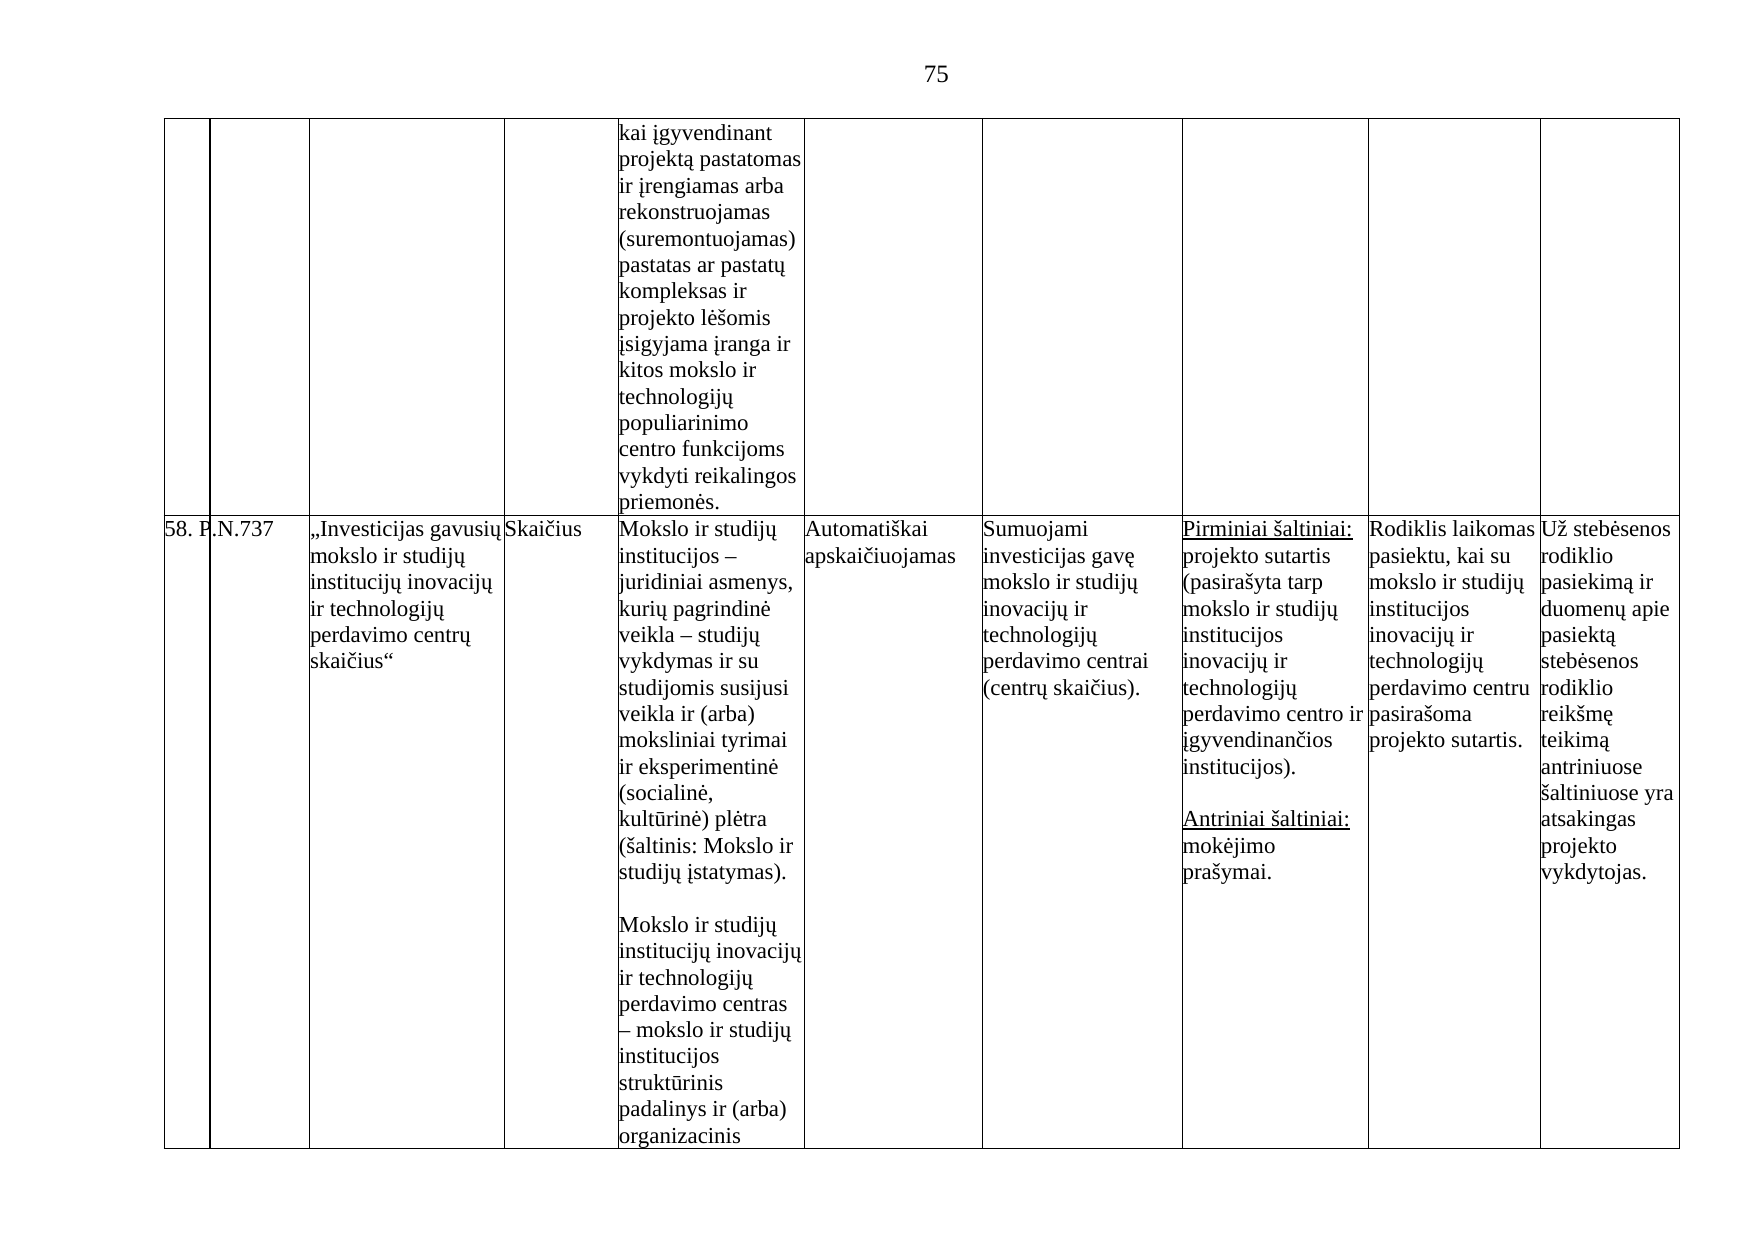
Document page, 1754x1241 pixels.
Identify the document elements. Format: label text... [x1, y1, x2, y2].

table_cell Už stebėsenos rodiklio pasiekimą ir duomenų apie pasiektą stebėsenos rodiklio reikšmę teikimą antriniuose šaltiniuose yra atsakingas projekto vykdytojas. [1541, 516, 1679, 1148]
table_cell [1541, 119, 1679, 514]
table_cell [805, 119, 982, 514]
table_cell 58. [165, 516, 209, 1148]
table_cell „Investicijas gavusių mokslo ir studijų institucijų inovacijų ir technologijų perdavimo centrų skaičius“ [310, 516, 504, 1148]
table_cell [983, 119, 1182, 514]
table_cell Mokslo ir studijų institucijos – juridiniai asmenys, kurių pagrindinė veikla – studijų vykdymas ir su studijomis susijusi veikla ir (arba) moksliniai tyrimai ir eksperimentinė (socialinė, kultūrinė) plėtra (šaltinis: Mokslo ir studijų įstatymas). Mokslo ir studijų institucijų inovacijų ir technologijų perdavimo centras – mokslo ir studijų institucijos struktūrinis padalinys ir (arba) organizacinis [619, 516, 804, 1148]
table_cell Skaičius [505, 516, 618, 1148]
table_cell Sumuojami investicijas gavę mokslo ir studijų inovacijų ir technologijų perdavimo centrai (centrų skaičius). [983, 516, 1182, 1148]
table_cell [1369, 119, 1540, 514]
table_cell Rodiklis laikomas pasiektu, kai su mokslo ir studijų institucijos inovacijų ir technologijų perdavimo centru pasirašoma projekto sutartis. [1369, 516, 1540, 1148]
table_cell Pirminiai šaltiniai: projekto sutartis (pasirašyta tarp mokslo ir studijų institucijos inovacijų ir technologijų perdavimo centro ir įgyvendinančios institucijos). Antriniai šaltiniai: mokėjimo prašymai. [1183, 516, 1368, 1148]
table_cell [211, 119, 309, 514]
table_cell P.N.737 [211, 516, 309, 1148]
table_cell [505, 119, 618, 514]
table_cell [165, 119, 209, 514]
table_cell Automatiškai apskaičiuojamas [805, 516, 982, 1148]
table_cell kai įgyvendinant projektą pastatomas ir įrengiamas arba rekonstruojamas (suremontuojamas) pastatas ar pastatų kompleksas ir projekto lėšomis įsigyjama įranga ir kitos mokslo ir technologijų populiarinimo centro funkcijoms vykdyti reikalingos priemonės. [619, 119, 804, 514]
table_cell [1183, 119, 1368, 514]
table_cell [310, 119, 504, 514]
